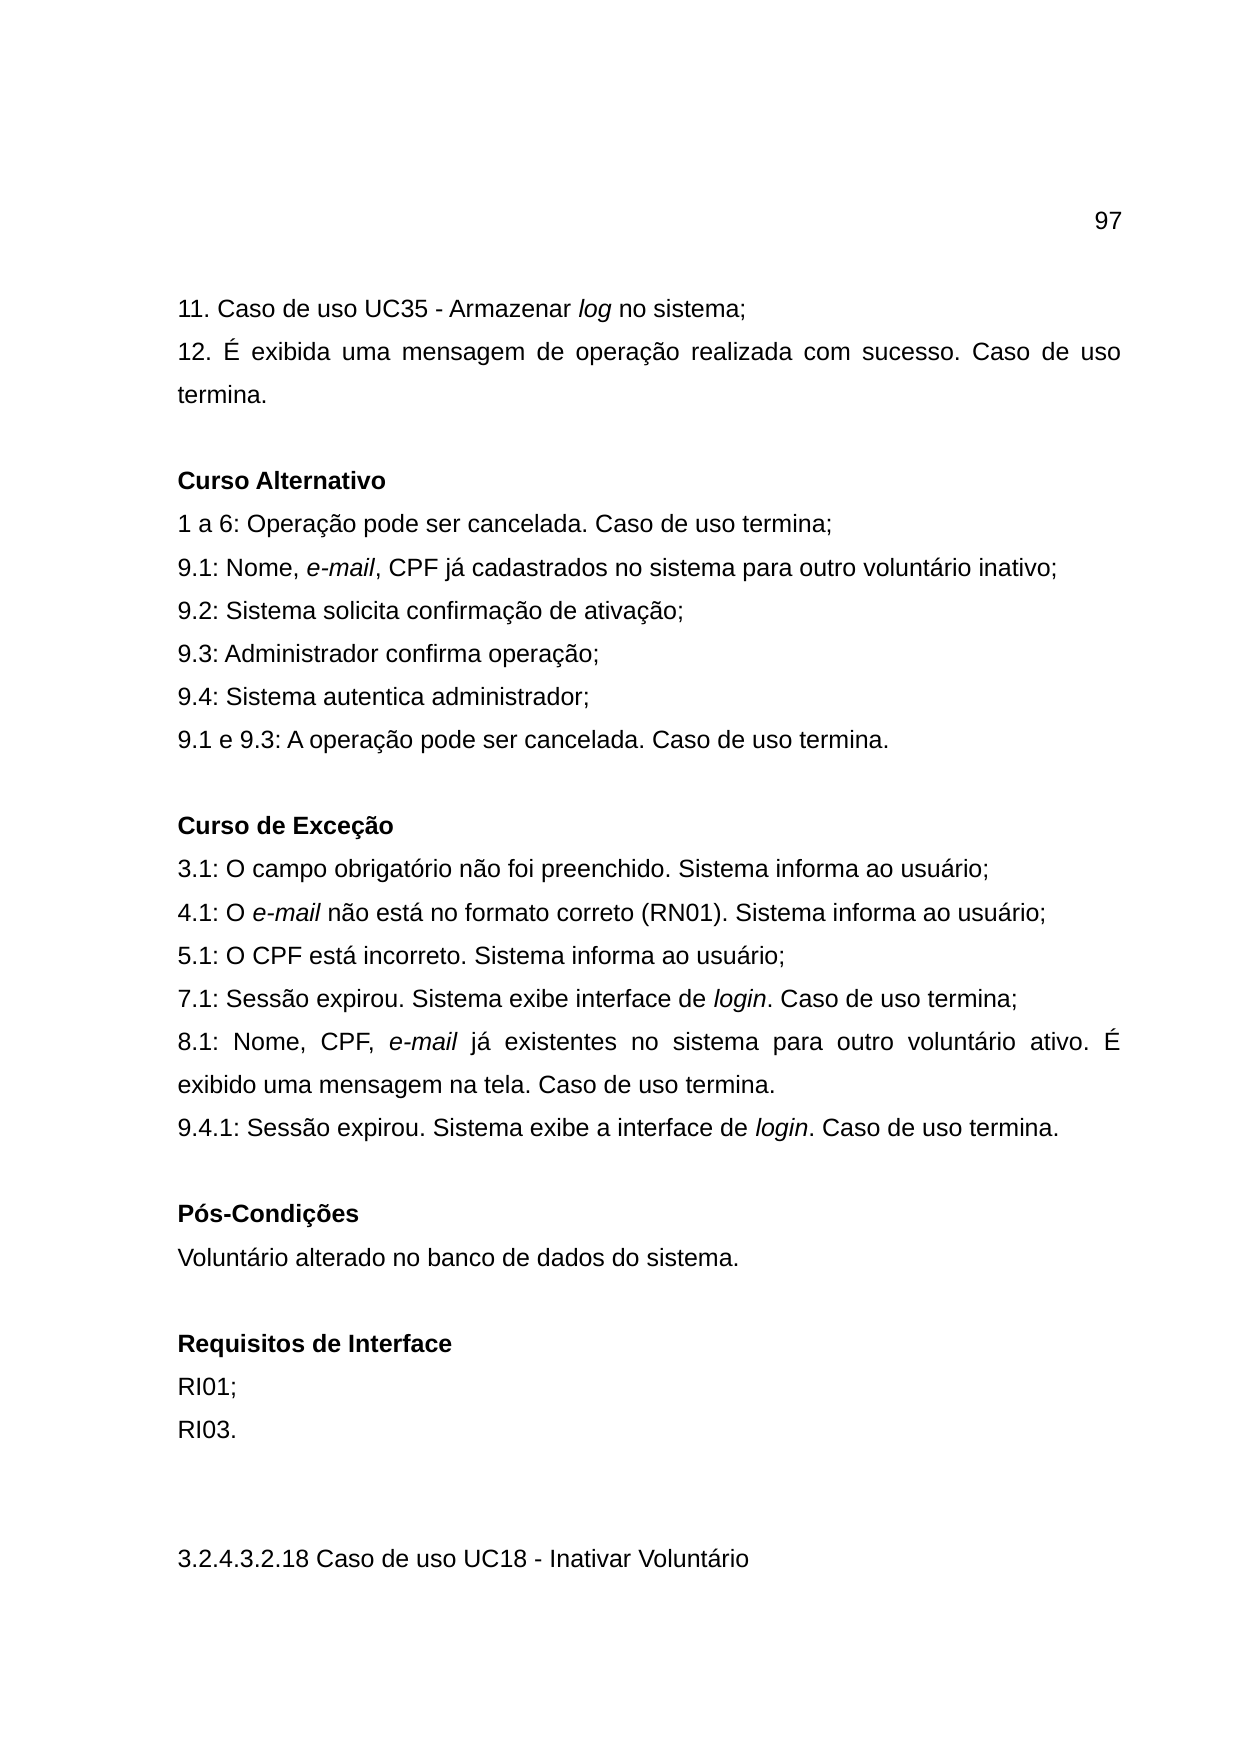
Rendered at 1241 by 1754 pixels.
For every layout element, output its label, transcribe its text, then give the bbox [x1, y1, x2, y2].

text Requisitos de Interface [177, 1329, 1122, 1357]
text 9.1 e 9.3: A operação pode ser cancelada. Caso de uso termina. [177, 725, 1122, 754]
text 9.3: Administrador confirma operação; [177, 639, 1122, 667]
text 5.1: O CPF está incorreto. Sistema informa ao usuário; [177, 941, 1122, 969]
text 11. Caso de uso UC35 - Armazenar log no sistema; [177, 294, 1122, 322]
text 1 a 6: Operação pode ser cancelada. Caso de uso termina; [177, 509, 1122, 538]
text Curso Alternativo [177, 466, 1122, 495]
text RI03. [177, 1415, 1122, 1444]
text 9.2: Sistema solicita confirmação de ativação; [177, 596, 1122, 624]
text 9.1: Nome, e-mail, CPF já cadastrados no sistema para outro voluntário inativo; [177, 552, 1122, 581]
text 9.4.1: Sessão expirou. Sistema exibe a interface de login. Caso de uso termina. [177, 1113, 1122, 1142]
text 12. É exibida uma mensagem de operação realizada com sucesso. Caso de uso termina. [177, 337, 1122, 409]
text 7.1: Sessão expirou. Sistema exibe interface de login. Caso de uso termina; [177, 984, 1122, 1012]
text 4.1: O e-mail não está no formato correto (RN01). Sistema informa ao usuário; [177, 897, 1122, 926]
text Voluntário alterado no banco de dados do sistema. [177, 1242, 1122, 1271]
text 9.4: Sistema autentica administrador; [177, 682, 1122, 711]
text 3.2.4.3.2.18 Caso de uso UC18 - Inativar Voluntário [177, 1544, 1122, 1573]
text 3.1: O campo obrigatório não foi preenchido. Sistema informa ao usuário; [177, 854, 1122, 883]
text 8.1: Nome, CPF, e-mail já existentes no sistema para outro voluntário ativo. É exibido uma mensagem na tela. Caso de uso termina. [177, 1027, 1122, 1099]
text Pós-Condições [177, 1199, 1122, 1228]
text Curso de Exceção [177, 811, 1122, 840]
text RI01; [177, 1372, 1122, 1401]
